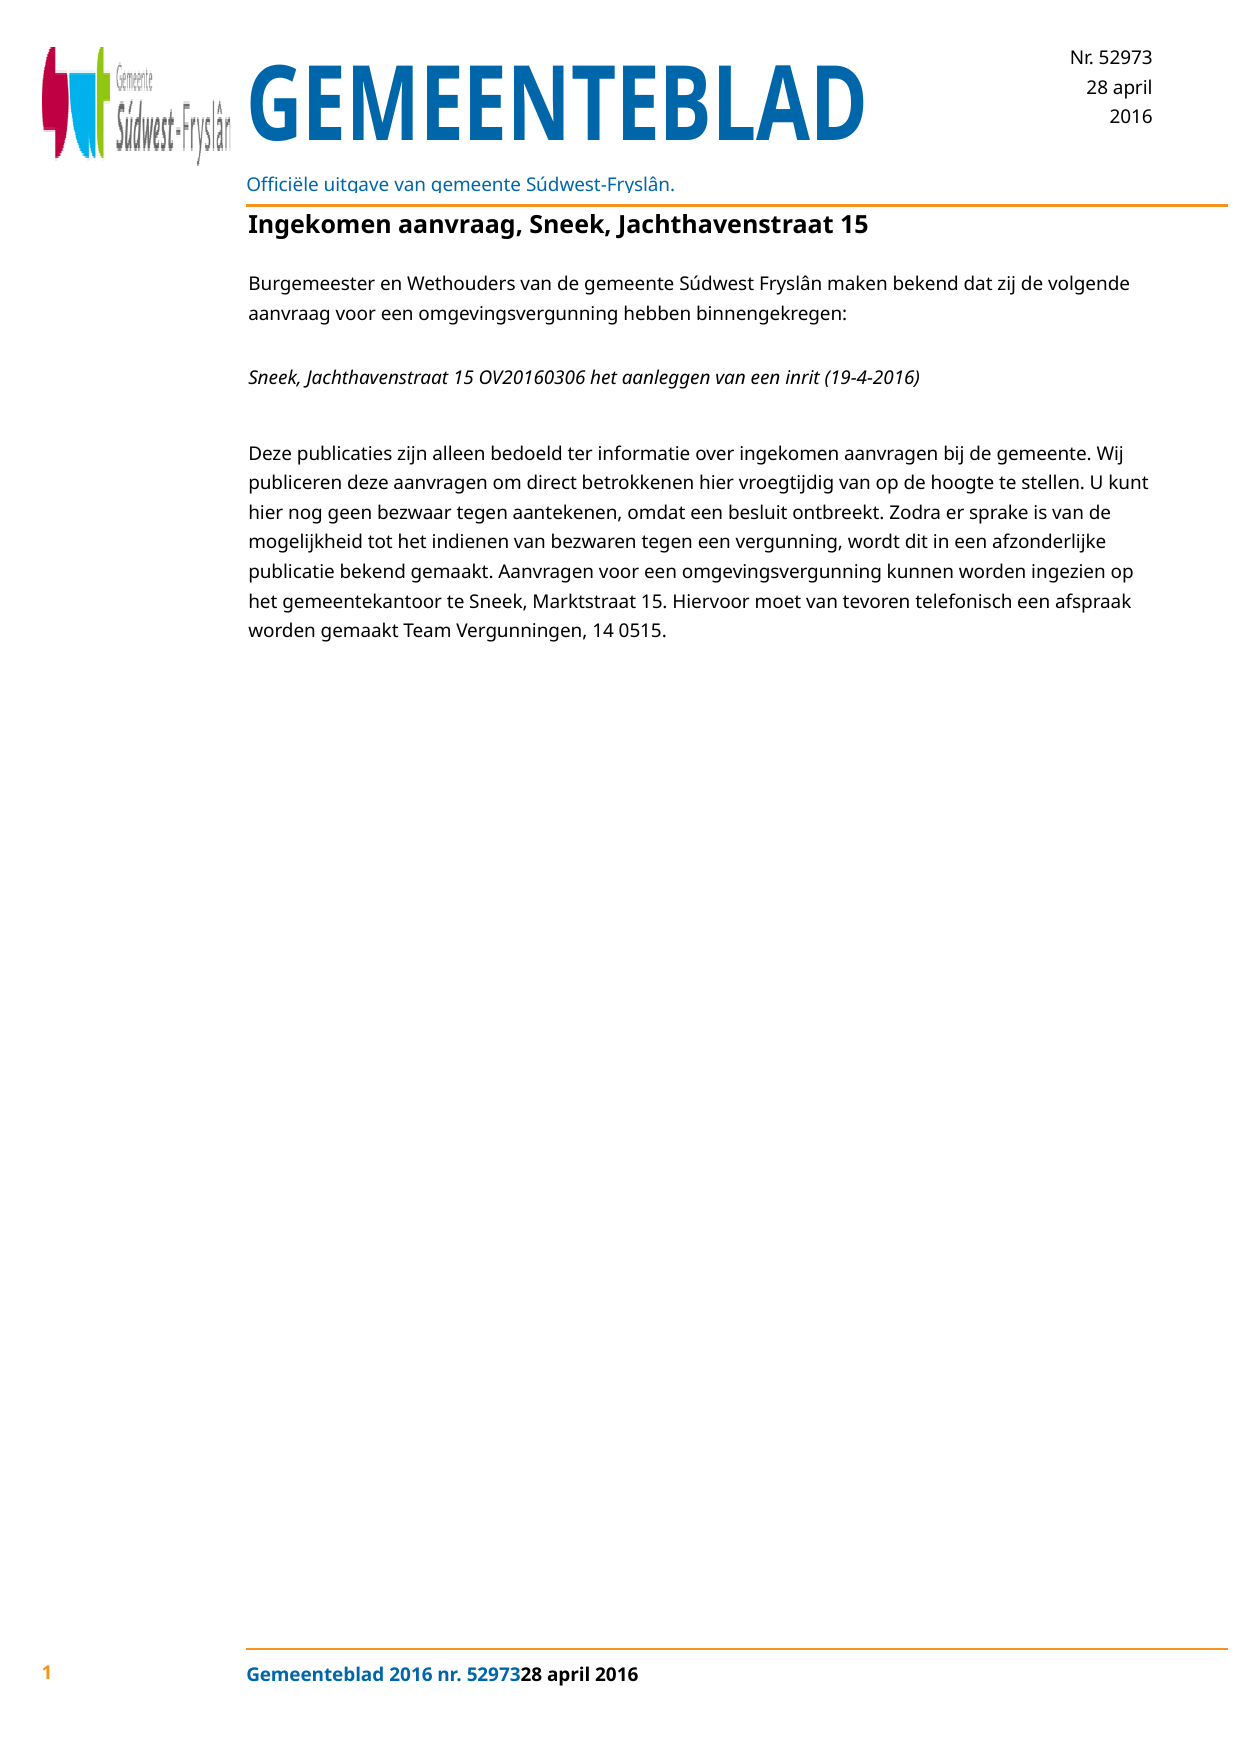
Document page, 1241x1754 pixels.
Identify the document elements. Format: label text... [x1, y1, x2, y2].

text Burgemeester en Wethouders van de gemeente Súdwest Fryslân maken bekend dat zij de volgende aanvraag voor een omgevingsvergunning hebben binnengekregen: [248, 270, 1152, 326]
text Ingekomen aanvraag, Sneek, Jachthavenstraat 15 [248, 207, 1152, 241]
text Sneek, Jachthavenstraat 15 OV20160306 het aanleggen van een inrit (19-4-2016) [248, 364, 1152, 389]
text Deze publicaties zijn alleen bedoeld ter informatie over ingekomen aanvragen bij de gemeente. Wij publiceren deze aanvragen om direct betrokkenen hier vroegtijdig van op de hoogte te stellen. U kunt hier nog geen bezwaar tegen aantekenen, omdat een besluit ontbreekt. Zodra er sprake is van de mogelijkheid tot het indienen van bezwaren tegen een vergunning, wordt dit in een afzonderlijke publicatie bekend gemaakt. Aanvragen voor een omgevingsvergunning kunnen worden ingezien op het gemeentekantoor te Sneek, Marktstraat 15. Hiervoor moet van tevoren telefonisch een afspraak worden gemaakt Team Vergunningen, 14 0515. [248, 440, 1152, 643]
picture [41, 47, 231, 172]
